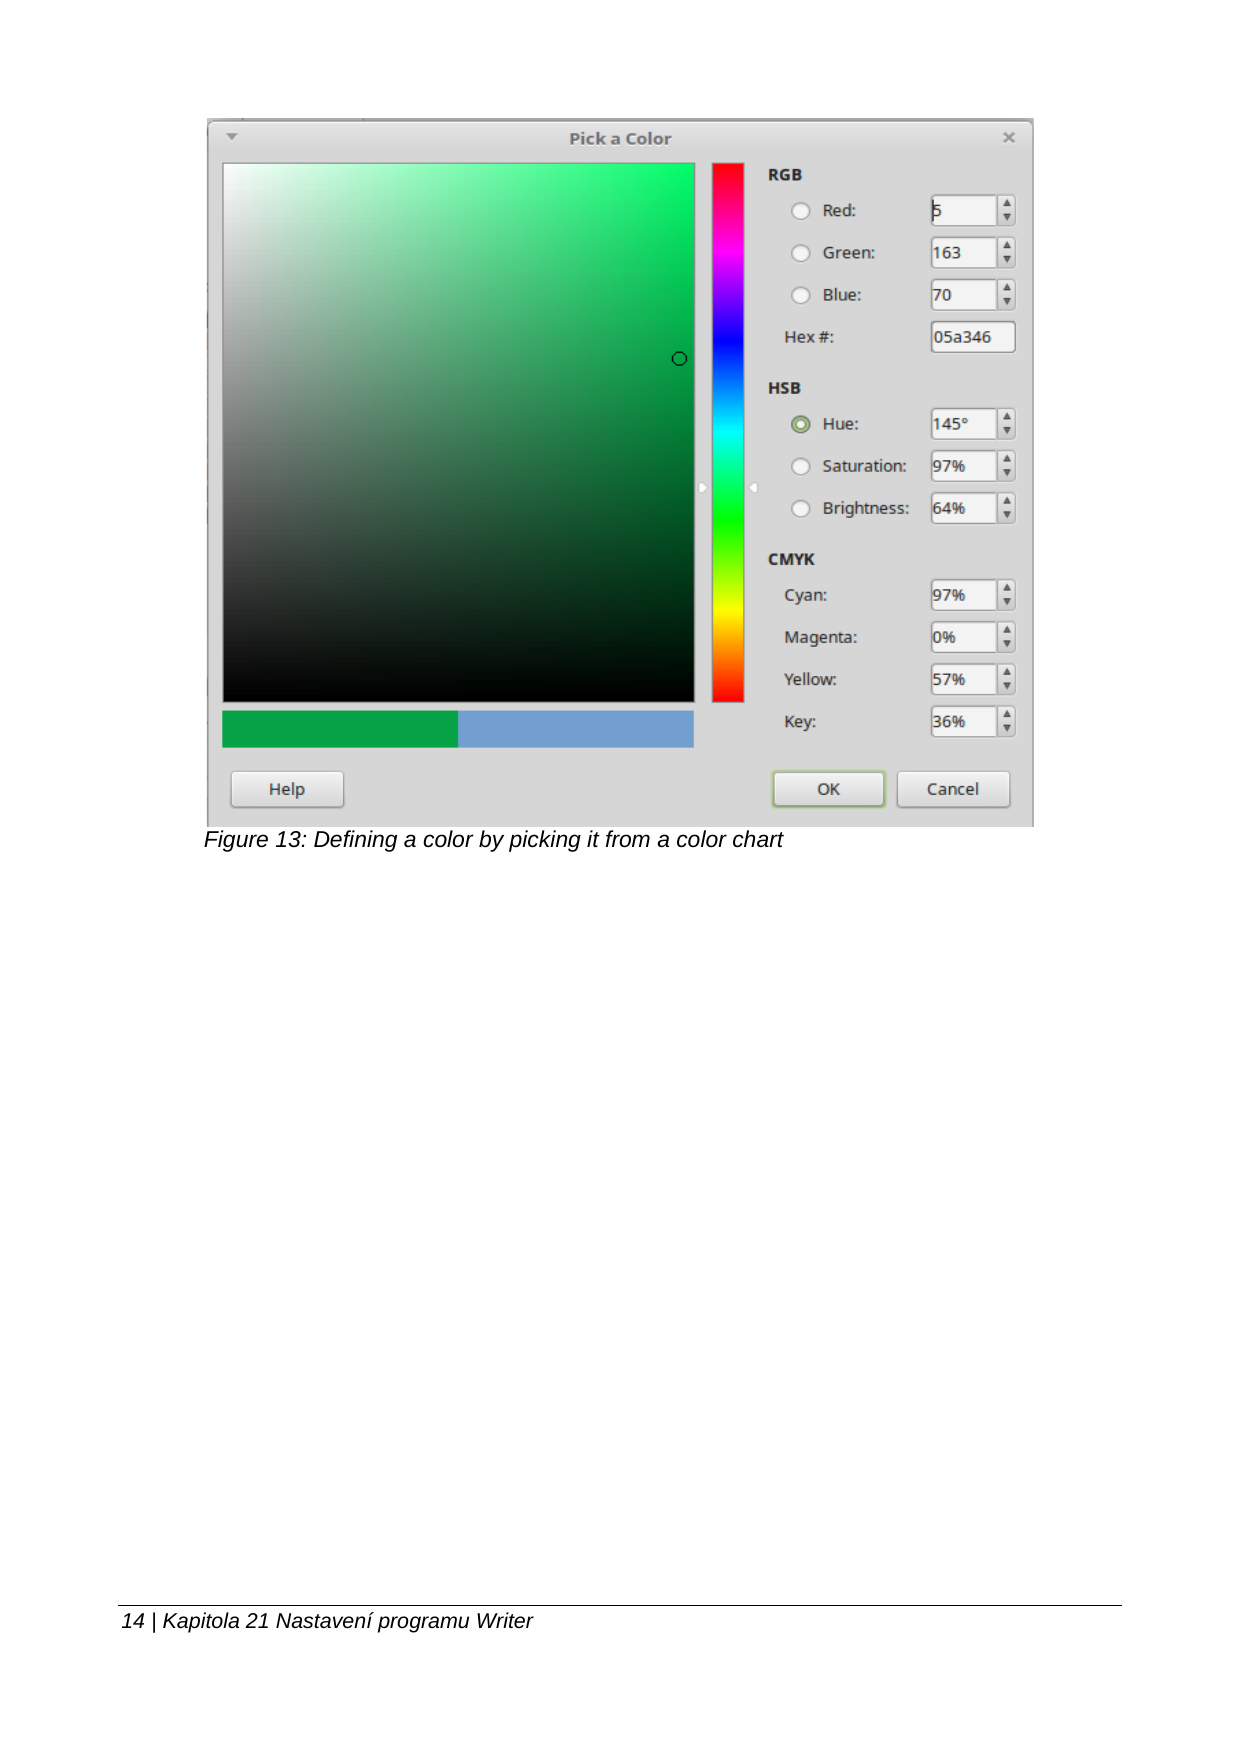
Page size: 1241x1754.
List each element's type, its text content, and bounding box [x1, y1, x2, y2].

picture [206, 118, 1034, 827]
text Figure 13: Defining a color by picking it from a color chart [204, 827, 1036, 852]
